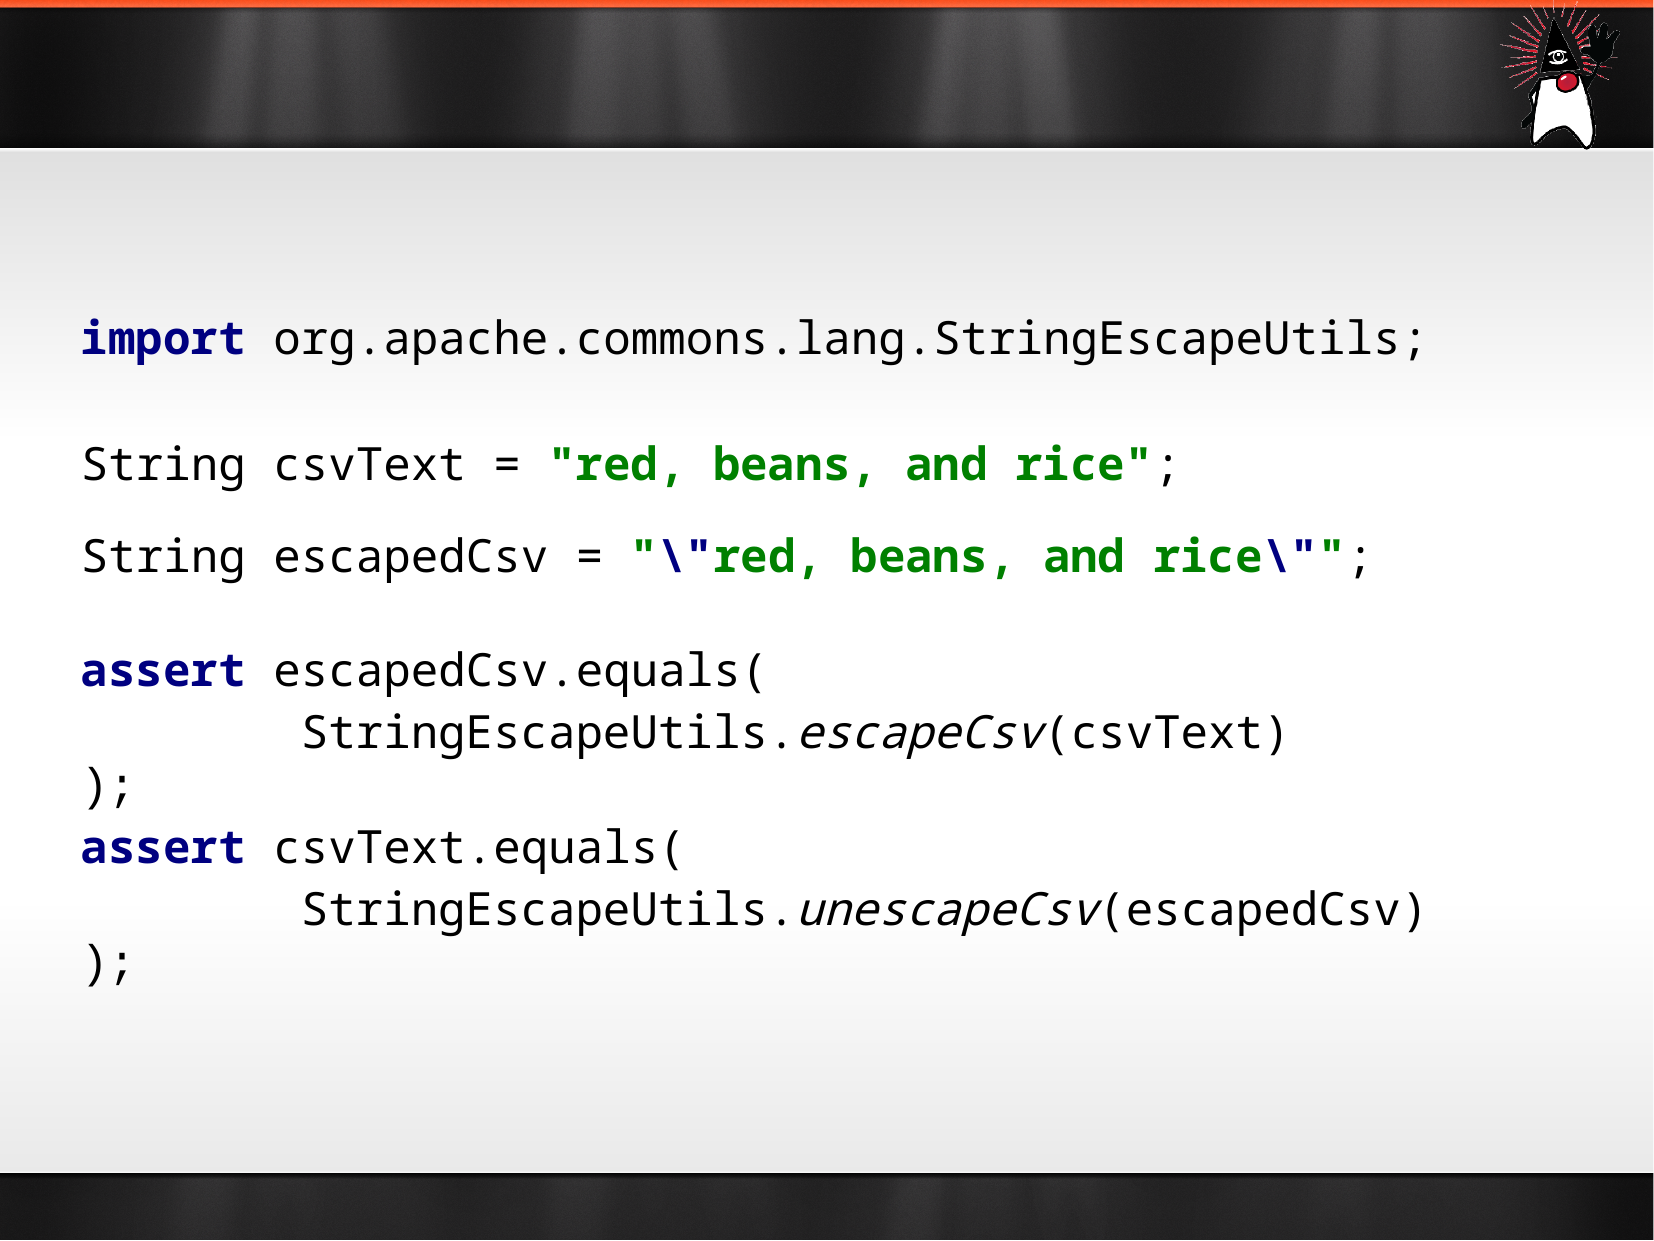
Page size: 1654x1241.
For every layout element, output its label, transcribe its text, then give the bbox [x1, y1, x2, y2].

picture [0, 0, 1654, 1240]
subtitle import org.apache.commons.lang.StringEscapeUtils; String csvText = "red, beans, and rice"; String escapedCsv = "\"red, beans, and rice\""; assert escapedCsv.equals( StringEscapeUtils.escapeCsv(csvText) ); assert csvText.equals( StringEscapeUtils.unescapeCsv(escapedCsv) ); [80, 305, 1654, 1125]
